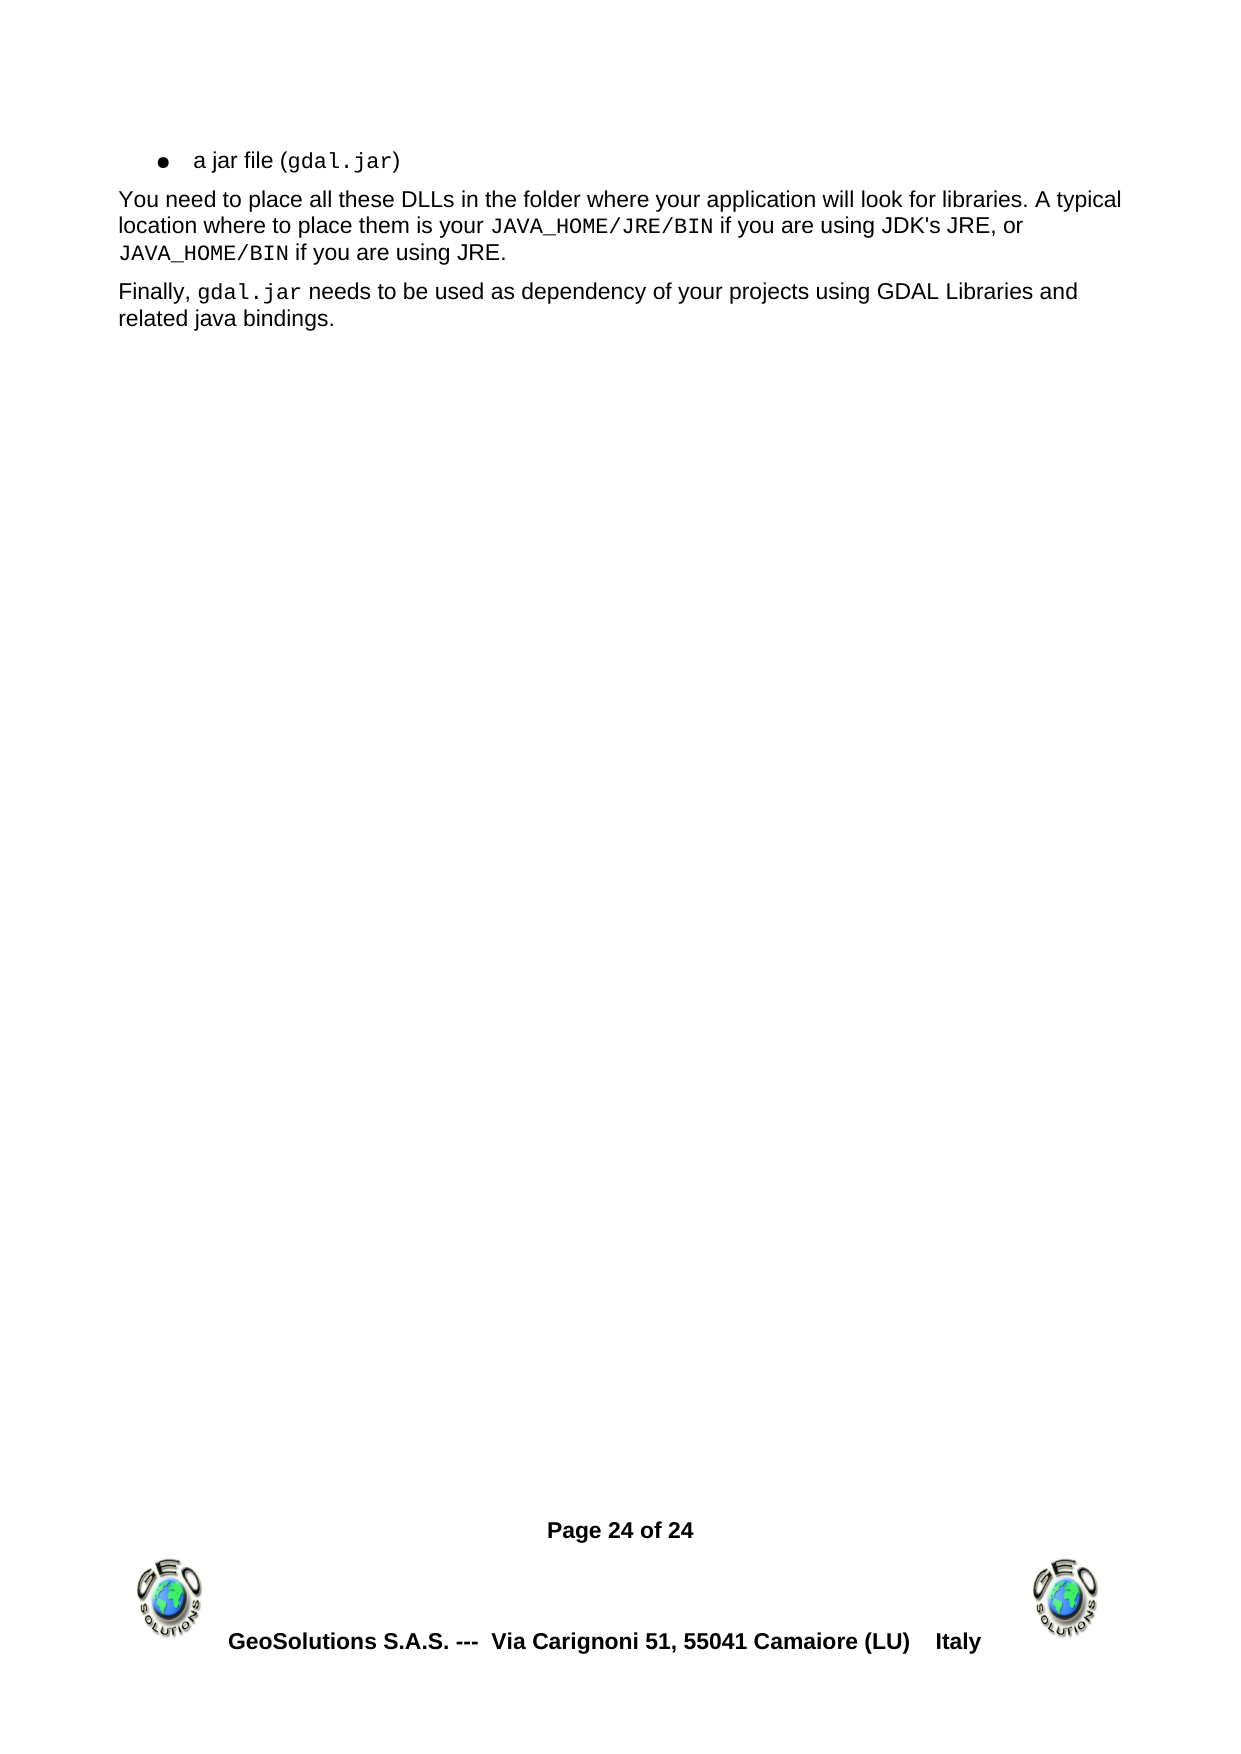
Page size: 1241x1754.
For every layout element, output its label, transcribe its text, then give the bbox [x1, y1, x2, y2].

picture [134, 1552, 205, 1641]
list a jar file (gdal.jar) [156, 148, 1122, 175]
text You need to place all these DLLs in the folder where your application will look for libraries. A typical location where to place them is your JAVA_HOME/JRE/BIN if you are using JDK's JRE, or JAVA_HOME/BIN if you are using JRE. [118, 187, 1122, 267]
picture [1030, 1552, 1101, 1641]
text Finally, gdal.jar needs to be used as dependency of your projects using GDAL Libraries and related java bindings. [118, 279, 1122, 332]
